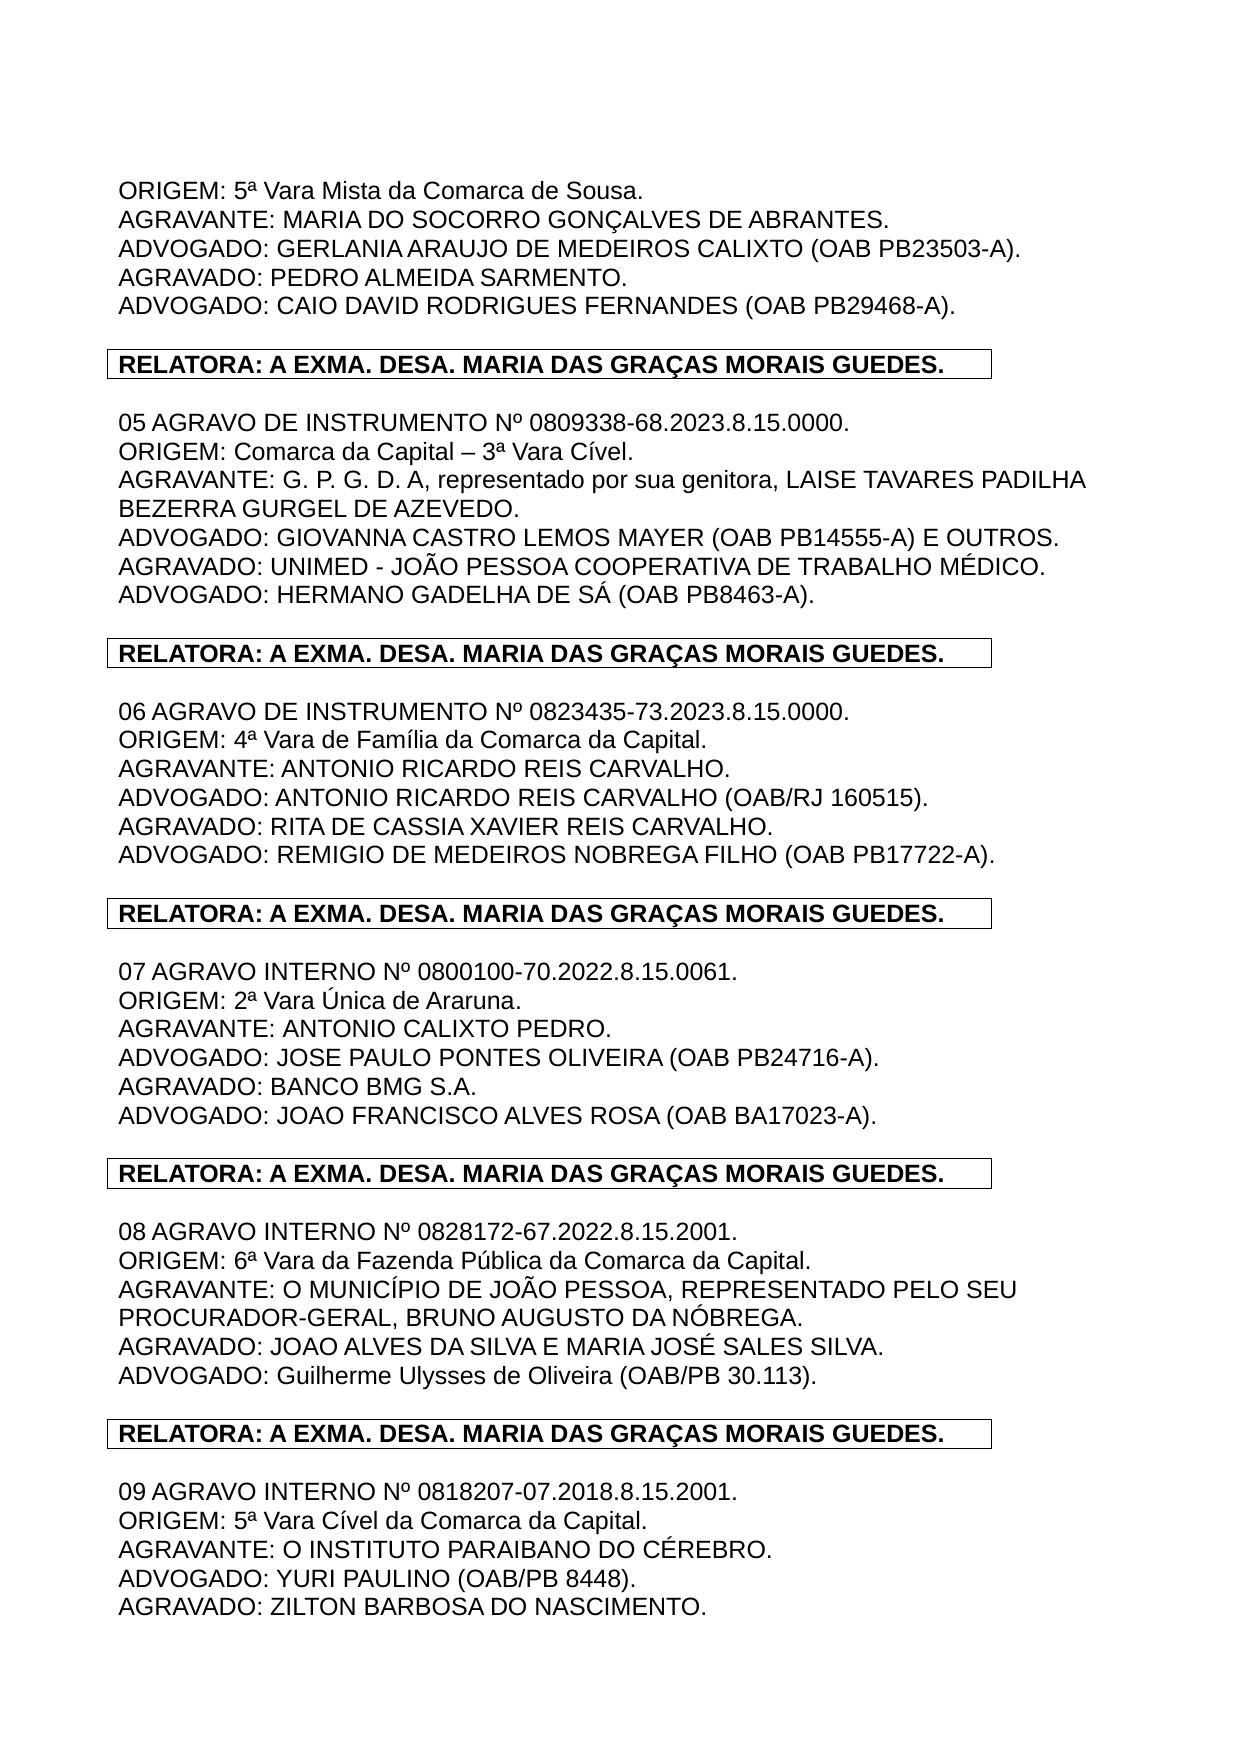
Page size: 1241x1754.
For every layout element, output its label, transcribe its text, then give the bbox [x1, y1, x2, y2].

text AGRAVADO: UNIMED - JOÃO PESSOA COOPERATIVA DE TRABALHO MÉDICO. [118, 552, 1122, 580]
text AGRAVADO: RITA DE CASSIA XAVIER REIS CARVALHO. [118, 812, 1122, 841]
text ADVOGADO: JOSE PAULO PONTES OLIVEIRA (OAB PB24716-A). [118, 1043, 1122, 1072]
text AGRAVANTE: ANTONIO CALIXTO PEDRO. [118, 1014, 1122, 1043]
text ORIGEM: 2ª Vara Única de Araruna. [118, 986, 1122, 1014]
text AGRAVANTE: G. P. G. D. A, representado por sua genitora, LAISE TAVARES PADILHA BEZERRA GURGEL DE AZEVEDO. [118, 465, 1122, 523]
text 06 AGRAVO DE INSTRUMENTO Nº 0823435-73.2023.8.15.0000. [118, 697, 1122, 726]
text ADVOGADO: HERMANO GADELHA DE SÁ (OAB PB8463-A). [118, 580, 1122, 609]
text 09 AGRAVO INTERNO Nº 0818207-07.2018.8.15.2001. [118, 1477, 1122, 1506]
text ADVOGADO: ANTONIO RICARDO REIS CARVALHO (OAB/RJ 160515). [118, 783, 1122, 812]
text ORIGEM: 6ª Vara da Fazenda Pública da Comarca da Capital. [118, 1246, 1122, 1275]
text AGRAVANTE: ANTONIO RICARDO REIS CARVALHO. [118, 754, 1122, 783]
text 08 AGRAVO INTERNO Nº 0828172-67.2022.8.15.2001. [118, 1217, 1122, 1246]
text ORIGEM: 5ª Vara Cível da Comarca da Capital. [118, 1506, 1122, 1535]
table_header RELATORA: A EXMA. DESA. MARIA DAS GRAÇAS MORAIS GUEDES. [108, 1159, 991, 1188]
table_header RELATORA: A EXMA. DESA. MARIA DAS GRAÇAS MORAIS GUEDES. [108, 350, 991, 378]
text ORIGEM: 5ª Vara Mista da Comarca de Sousa. [118, 176, 1122, 205]
text AGRAVADO: ZILTON BARBOSA DO NASCIMENTO. [118, 1592, 1122, 1621]
text ORIGEM: Comarca da Capital – 3ª Vara Cível. [118, 437, 1122, 465]
text ADVOGADO: Guilherme Ulysses de Oliveira (OAB/PB 30.113). [118, 1361, 1122, 1390]
text ADVOGADO: REMIGIO DE MEDEIROS NOBREGA FILHO (OAB PB17722-A). [118, 841, 1122, 869]
text 05 AGRAVO DE INSTRUMENTO Nº 0809338-68.2023.8.15.0000. [118, 408, 1122, 437]
text AGRAVANTE: O MUNICÍPIO DE JOÃO PESSOA, REPRESENTADO PELO SEU PROCURADOR-GERAL, BRUNO AUGUSTO DA NÓBREGA. [118, 1275, 1122, 1332]
table_header RELATORA: A EXMA. DESA. MARIA DAS GRAÇAS MORAIS GUEDES. [108, 1420, 991, 1448]
text ORIGEM: 4ª Vara de Família da Comarca da Capital. [118, 726, 1122, 754]
table_header RELATORA: A EXMA. DESA. MARIA DAS GRAÇAS MORAIS GUEDES. [108, 639, 991, 667]
text ADVOGADO: JOAO FRANCISCO ALVES ROSA (OAB BA17023-A). [118, 1101, 1122, 1129]
text ADVOGADO: GIOVANNA CASTRO LEMOS MAYER (OAB PB14555-A) E OUTROS. [118, 523, 1122, 552]
text AGRAVADO: JOAO ALVES DA SILVA E MARIA JOSÉ SALES SILVA. [118, 1332, 1122, 1361]
table_header RELATORA: A EXMA. DESA. MARIA DAS GRAÇAS MORAIS GUEDES. [108, 899, 991, 927]
text ADVOGADO: GERLANIA ARAUJO DE MEDEIROS CALIXTO (OAB PB23503-A). [118, 234, 1122, 263]
text ADVOGADO: YURI PAULINO (OAB/PB 8448). [118, 1564, 1122, 1592]
text AGRAVANTE: O INSTITUTO PARAIBANO DO CÉREBRO. [118, 1535, 1122, 1564]
text ADVOGADO: CAIO DAVID RODRIGUES FERNANDES (OAB PB29468-A). [118, 291, 1122, 320]
text AGRAVADO: PEDRO ALMEIDA SARMENTO. [118, 263, 1122, 291]
text AGRAVANTE: MARIA DO SOCORRO GONÇALVES DE ABRANTES. [118, 205, 1122, 234]
text AGRAVADO: BANCO BMG S.A. [118, 1072, 1122, 1101]
text 07 AGRAVO INTERNO Nº 0800100-70.2022.8.15.0061. [118, 957, 1122, 986]
